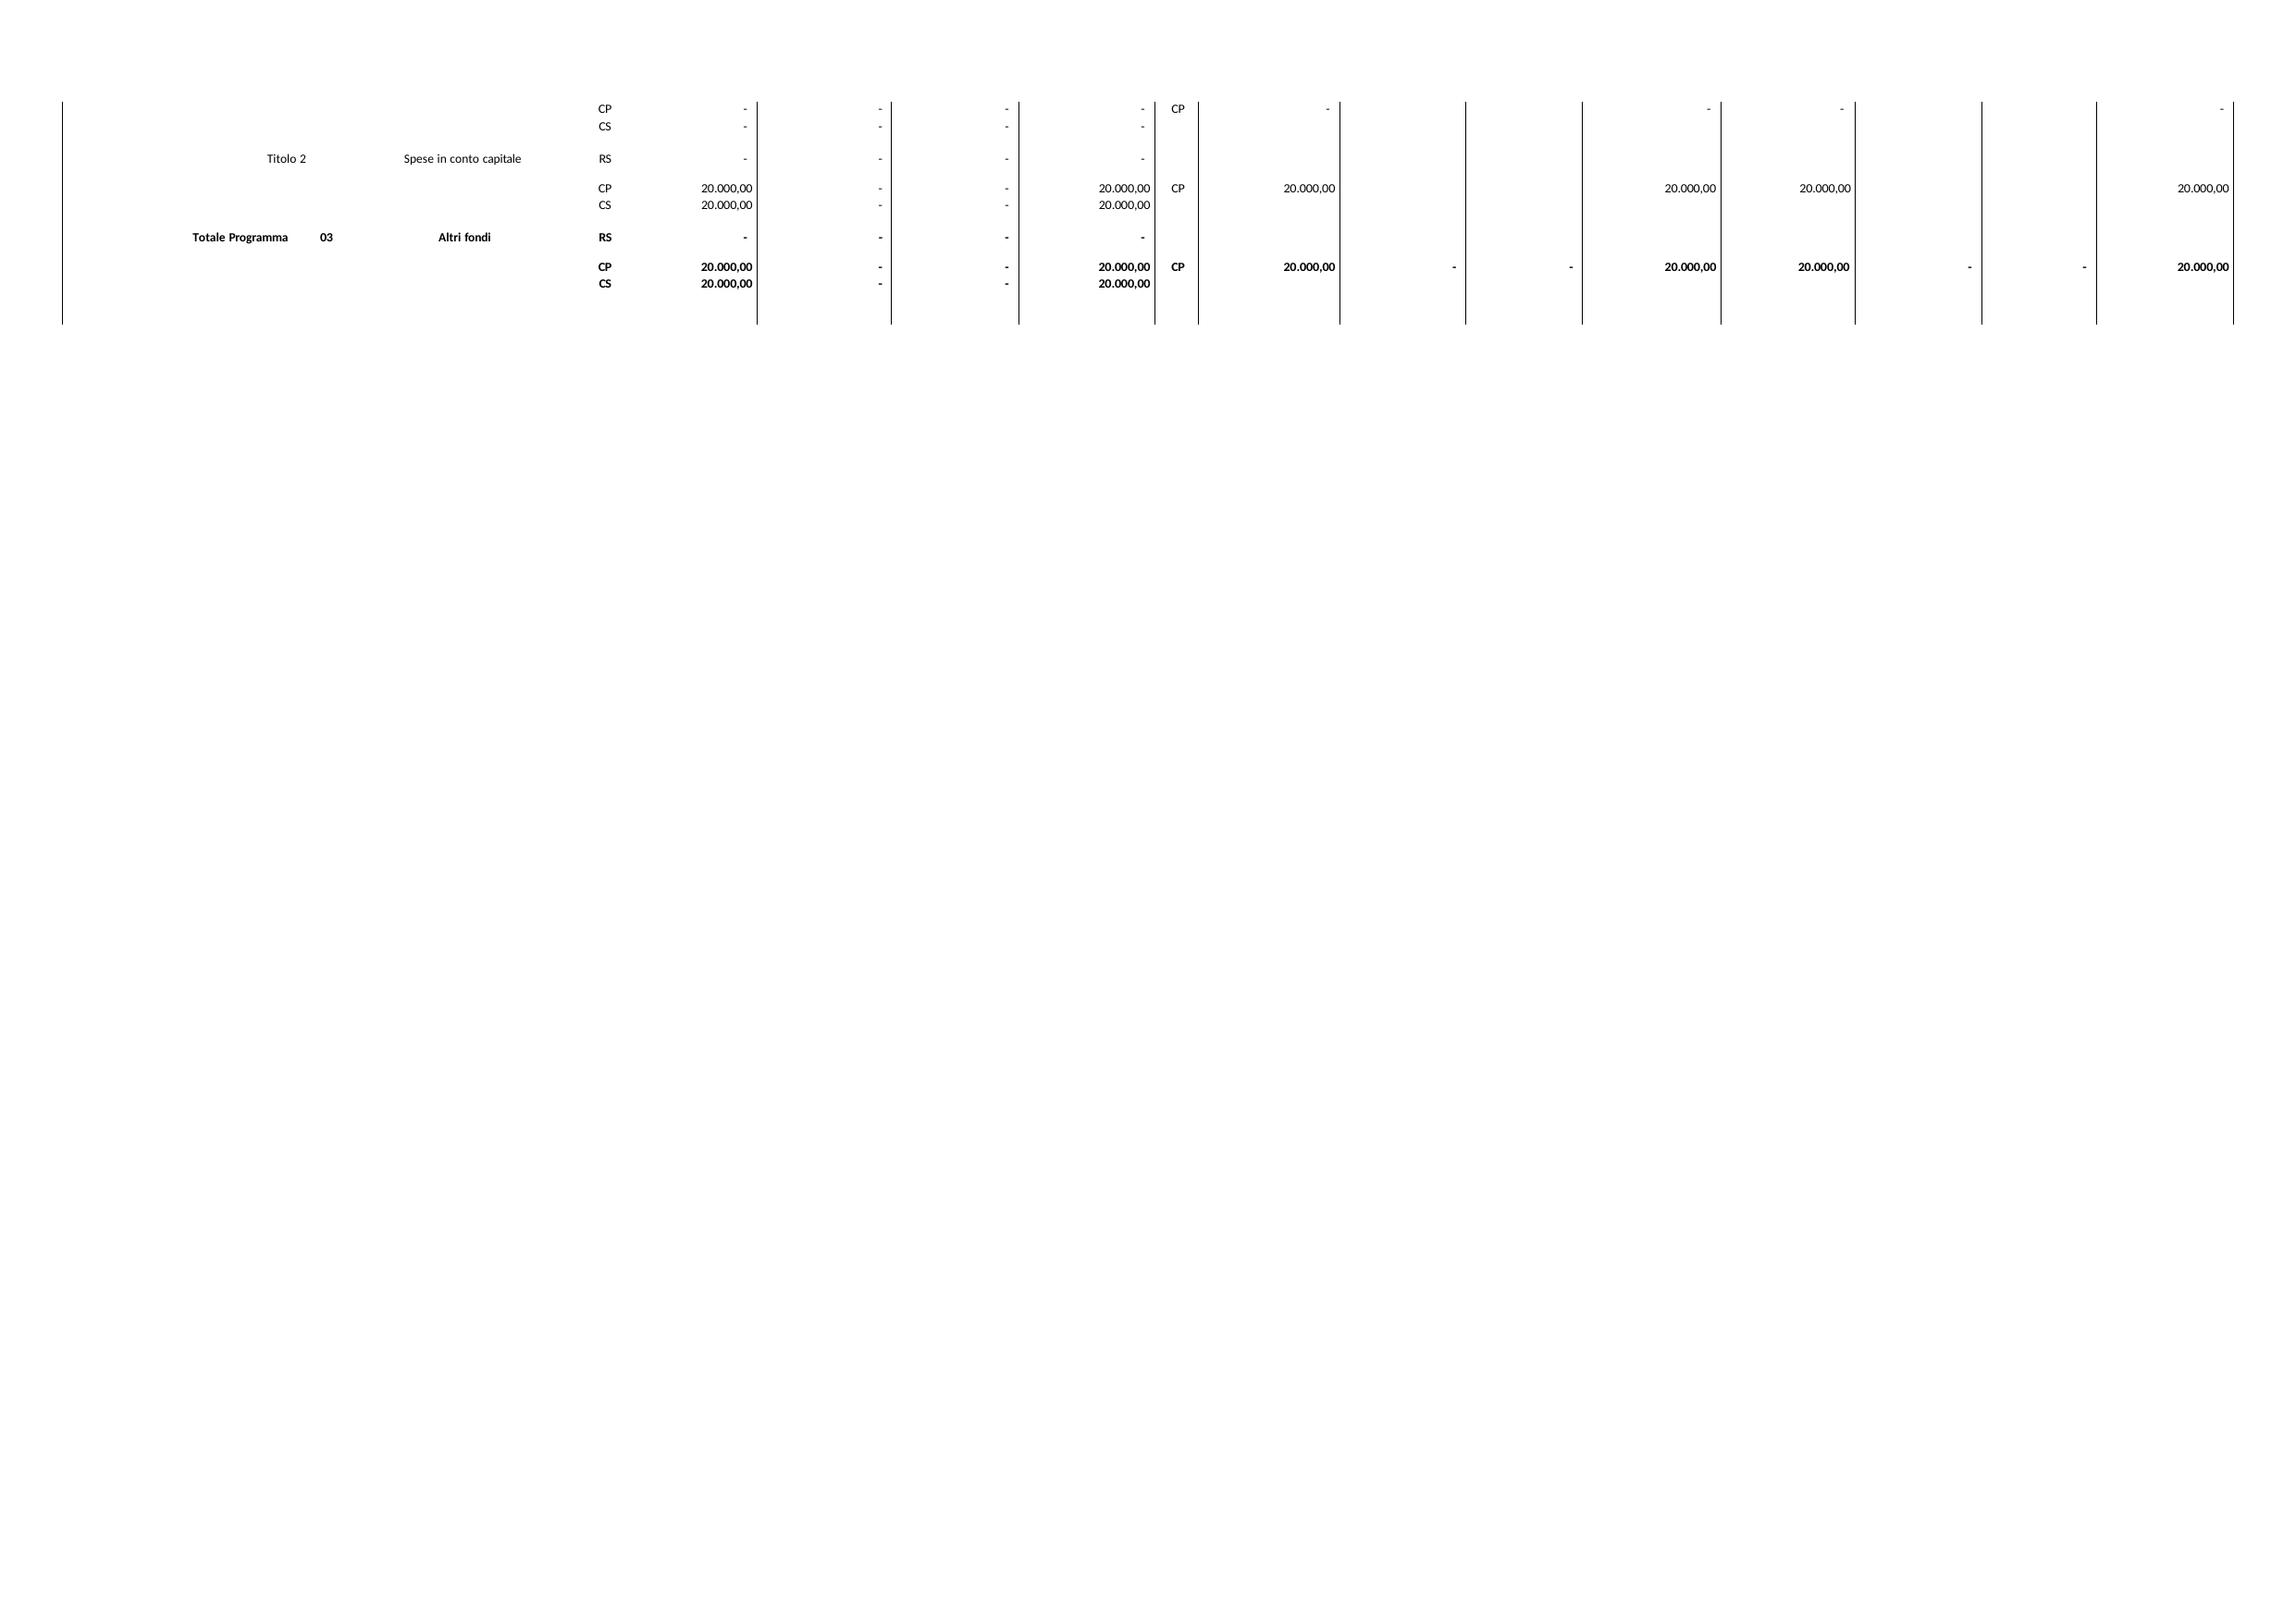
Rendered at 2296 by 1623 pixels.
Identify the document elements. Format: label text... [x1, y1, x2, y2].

table_cell [1199, 198, 1339, 222]
table_cell [1982, 181, 2096, 197]
table_cell [313, 118, 586, 143]
table_cell - [1019, 102, 1154, 118]
table_cell - [1019, 118, 1154, 143]
table_cell - [892, 118, 1018, 143]
table_cell [1466, 222, 1582, 260]
table_cell 20.000,00 [624, 260, 757, 277]
table_cell [2097, 143, 2233, 181]
table_cell [1466, 198, 1582, 222]
table_cell [1340, 102, 1465, 118]
table_cell CP [586, 181, 623, 197]
table_cell [1155, 118, 1198, 143]
table_cell [1199, 222, 1339, 260]
table_cell [63, 198, 188, 222]
table_cell [2097, 222, 2233, 260]
table_cell - [2097, 102, 2233, 118]
table_cell [188, 277, 313, 325]
table_cell [63, 260, 188, 277]
table_cell [1722, 222, 1855, 260]
table_cell - [892, 102, 1018, 118]
table_cell [63, 102, 188, 118]
table_cell [1583, 222, 1721, 260]
table_cell [1583, 143, 1721, 181]
table_cell [313, 260, 586, 277]
table_cell - [758, 198, 891, 222]
table_cell [188, 102, 313, 118]
table_cell CS [586, 277, 623, 325]
table_cell [313, 181, 586, 197]
table_cell [2097, 118, 2233, 143]
table_cell 20.000,00 [1722, 260, 1855, 277]
table_cell [1466, 181, 1582, 197]
table_cell RS [586, 143, 623, 181]
table_cell [1982, 277, 2096, 325]
table_cell [1982, 198, 2096, 222]
table_cell - [892, 181, 1018, 197]
table_cell 20.000,00 [2097, 181, 2233, 197]
table_cell [1340, 222, 1465, 260]
table_cell CP [1155, 181, 1198, 197]
table_cell [1155, 143, 1198, 181]
table_cell 20.000,00 [1199, 181, 1339, 197]
table_cell [188, 118, 313, 143]
table_cell CP [586, 102, 623, 118]
table_cell [1982, 143, 2096, 181]
table_cell [1466, 102, 1582, 118]
table_cell - [1019, 222, 1154, 260]
table_cell - [892, 198, 1018, 222]
table_cell [63, 118, 188, 143]
table_cell CS [586, 118, 623, 143]
table_cell - [758, 260, 891, 277]
table_cell 20.000,00 [1019, 198, 1154, 222]
table_cell 20.000,00 [1019, 181, 1154, 197]
table_cell - [758, 143, 891, 181]
table_cell [1199, 118, 1339, 143]
table_cell - [758, 102, 891, 118]
table_cell - [1199, 102, 1339, 118]
table_cell [1856, 222, 1981, 260]
table_cell 20.000,00 [1583, 181, 1721, 197]
table_cell - [1340, 260, 1465, 277]
table_cell [1466, 118, 1582, 143]
table_cell [1856, 143, 1981, 181]
table_cell [1982, 222, 2096, 260]
table_cell [1340, 277, 1465, 325]
table_cell - [624, 118, 757, 143]
table_cell [1583, 198, 1721, 222]
table_cell 20.000,00 [1019, 260, 1154, 277]
table_cell - [1982, 260, 2096, 277]
table_cell 20.000,00 [2097, 260, 2233, 277]
table_cell - [892, 222, 1018, 260]
table_cell Totale Programma [188, 222, 313, 260]
table_cell - [892, 260, 1018, 277]
table_cell [1340, 181, 1465, 197]
table_cell [188, 181, 313, 197]
table_cell - [758, 277, 891, 325]
table_cell [1155, 198, 1198, 222]
table_cell CP [586, 260, 623, 277]
table_cell CP [1155, 102, 1198, 118]
table_cell [1982, 118, 2096, 143]
table_cell CP [1155, 260, 1198, 277]
table_cell - [1583, 102, 1721, 118]
table_cell 20.000,00 [1199, 260, 1339, 277]
table_cell [188, 198, 313, 222]
table_cell [2097, 198, 2233, 222]
table_cell [1340, 143, 1465, 181]
table_cell [1583, 277, 1721, 325]
table_cell - [624, 143, 757, 181]
table_cell [1340, 118, 1465, 143]
table_cell [1155, 222, 1198, 260]
table_cell [63, 143, 188, 181]
table_cell [313, 277, 586, 325]
table_cell [1722, 118, 1855, 143]
table_cell - [624, 102, 757, 118]
table_cell - [758, 222, 891, 260]
table_cell RS [586, 222, 623, 260]
table_cell Spese in conto capitale [313, 143, 586, 181]
table_cell - [892, 143, 1018, 181]
table_cell [1982, 102, 2096, 118]
table_cell 03 [313, 222, 343, 260]
table_cell [1722, 143, 1855, 181]
table_cell 20.000,00 [624, 277, 757, 325]
table_cell [1856, 102, 1981, 118]
table_cell [1856, 118, 1981, 143]
table_cell [188, 260, 313, 277]
table_cell [313, 198, 586, 222]
table_cell [1340, 198, 1465, 222]
table_cell [63, 222, 188, 260]
table_cell 20.000,00 [1019, 277, 1154, 325]
table_cell - [1722, 102, 1855, 118]
table_cell [1856, 277, 1981, 325]
table_cell [63, 181, 188, 197]
table_cell [2097, 277, 2233, 325]
table_cell [1199, 143, 1339, 181]
table_cell [1722, 198, 1855, 222]
table_cell - [1856, 260, 1981, 277]
table_cell - [1019, 143, 1154, 181]
table_cell 20.000,00 [624, 198, 757, 222]
table_cell [313, 102, 586, 118]
table_cell [1583, 118, 1721, 143]
table_cell [63, 277, 188, 325]
table_cell 20.000,00 [624, 181, 757, 197]
table_cell - [1466, 260, 1582, 277]
table_cell [1199, 277, 1339, 325]
table_cell Titolo 2 [188, 143, 313, 181]
table_cell - [758, 181, 891, 197]
table_cell Altri fondi [343, 222, 586, 260]
table_cell 20.000,00 [1722, 181, 1855, 197]
table_cell [1466, 277, 1582, 325]
table_cell [1466, 143, 1582, 181]
table_cell - [758, 118, 891, 143]
table_cell [1155, 277, 1198, 325]
table_cell CS [586, 198, 623, 222]
table_cell - [624, 222, 757, 260]
table_cell [1856, 181, 1981, 197]
table_cell [1856, 198, 1981, 222]
table_cell 20.000,00 [1583, 260, 1721, 277]
table_cell [1722, 277, 1855, 325]
table_cell - [892, 277, 1018, 325]
